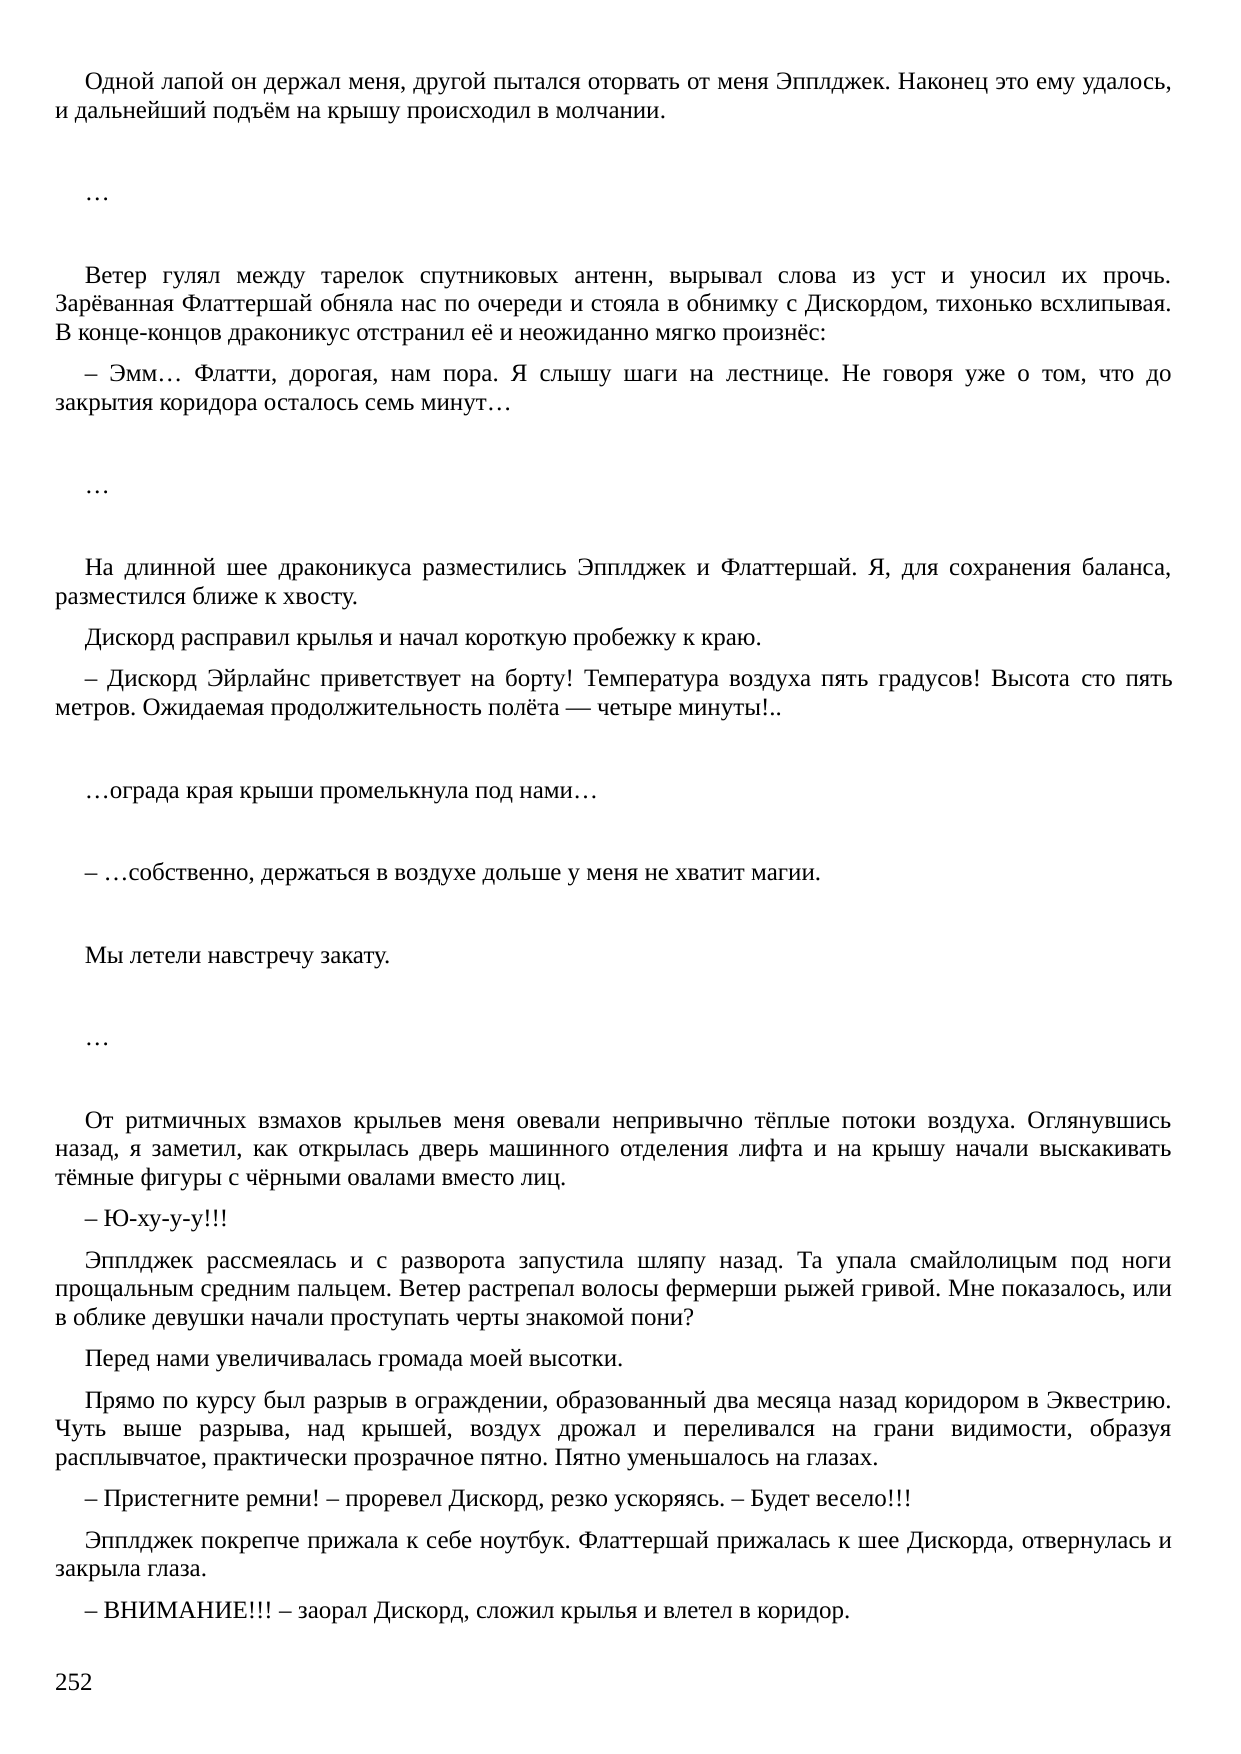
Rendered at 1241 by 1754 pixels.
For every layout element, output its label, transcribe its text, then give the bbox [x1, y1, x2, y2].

text От ритмичных взмахов крыльев меня овевали непривычно тёплые потоки воздуха. Оглянувшись назад, я заметил, как открылась дверь машинного отделения лифта и на крышу начали выскакивать тёмные фигуры с чёрными овалами вместо лиц. [55, 1105, 1173, 1191]
text Эпплджек рассмеялась и с разворота запустила шляпу назад. Та упала смайлолицым под ноги прощальным средним пальцем. Ветер растрепал волосы фермерши рыжей гривой. Мне показалось, или в облике девушки начали проступать черты знакомой пони? [55, 1245, 1173, 1331]
text … [55, 177, 1173, 206]
text На длинной шее драконикуса разместились Эпплджек и Флаттершай. Я, для сохранения баланса, разместился ближе к хвосту. [55, 552, 1173, 610]
text – Дискорд Эйрлайнс приветствует на борту! Температура воздуха пять градусов! Высота сто пять метров. Ожидаемая продолжительность полёта — четыре минуты!.. [55, 663, 1173, 721]
text – ВНИМАНИЕ!!! – заорал Дискорд, сложил крылья и влетел в коридор. [55, 1595, 1173, 1623]
text … [55, 1022, 1173, 1051]
text – …собственно, держаться в воздухе дольше у меня не хватит магии. [55, 857, 1173, 886]
text Одной лапой он держал меня, другой пытался оторвать от меня Эпплджек. Наконец это ему удалось, и дальнейший подъём на крышу происходил в молчании. [55, 66, 1173, 123]
text Дискорд расправил крылья и начал короткую пробежку к краю. [55, 622, 1173, 651]
text …ограда края крыши промелькнула под нами… [55, 775, 1173, 803]
text Мы летели навстречу закату. [55, 940, 1173, 968]
text Прямо по курсу был разрыв в ограждении, образованный два месяца назад коридором в Эквестрию. Чуть выше разрыва, над крышей, воздух дрожал и переливался на грани видимости, образуя расплывчатое, практически прозрачное пятно. Пятно уменьшалось на глазах. [55, 1385, 1173, 1471]
text – Эмм… Флатти, дорогая, нам пора. Я слышу шаги на лестнице. Не говоря уже о том, что до закрытия коридора осталось семь минут… [55, 358, 1173, 416]
text – Пристегните ремни! – проревел Дискорд, резко ускоряясь. – Будет весело!!! [55, 1483, 1173, 1512]
text … [55, 470, 1173, 498]
text Перед нами увеличивалась громада моей высотки. [55, 1343, 1173, 1372]
text Эпплджек покрепче прижала к себе ноутбук. Флаттершай прижалась к шее Дискорда, отвернулась и закрыла глаза. [55, 1525, 1173, 1582]
text – Ю-ху-у-у!!! [55, 1203, 1173, 1232]
text Ветер гулял между тарелок спутниковых антенн, вырывал слова из уст и уносил их прочь. Зарёванная Флаттершай обняла нас по очереди и стояла в обнимку с Дискордом, тихонько всхлипывая. В конце-концов драконикус отстранил её и неожиданно мягко произнёс: [55, 260, 1173, 346]
